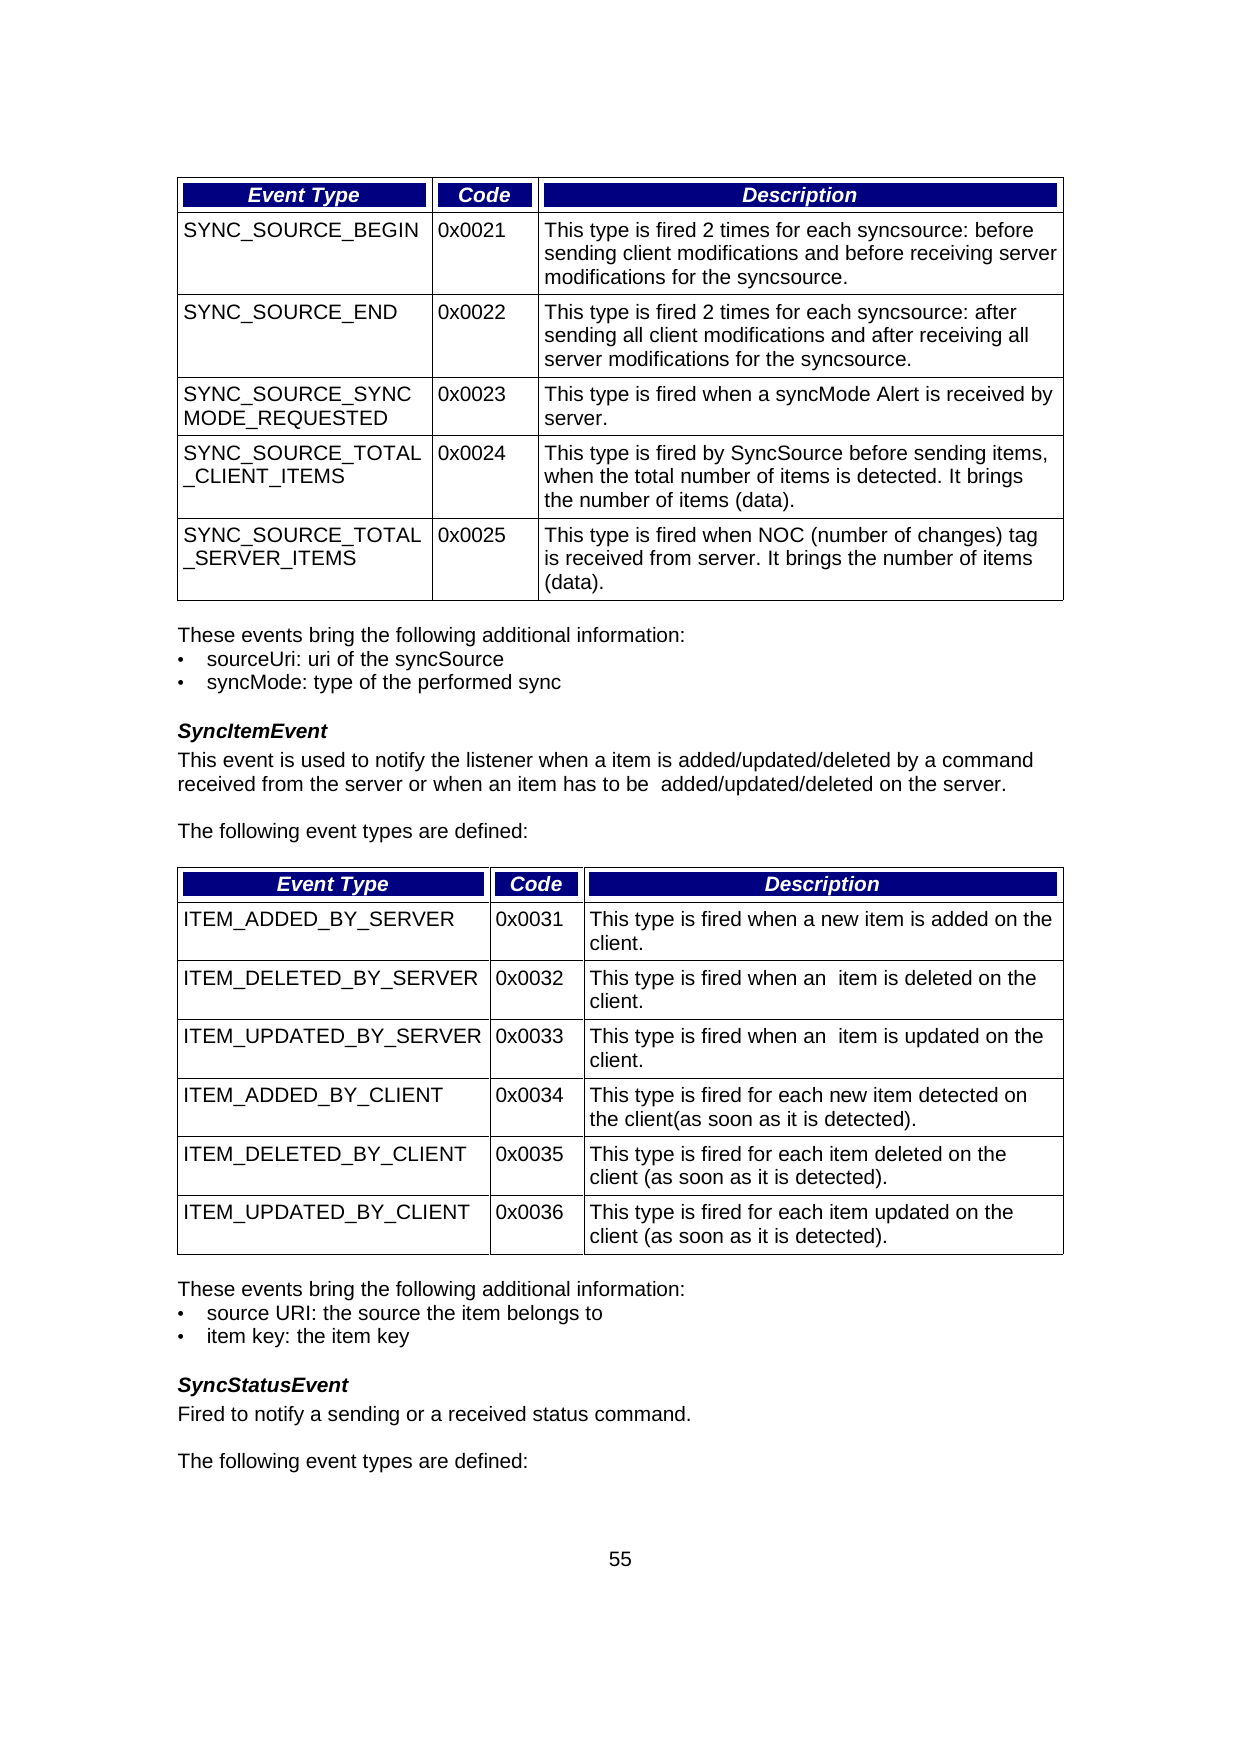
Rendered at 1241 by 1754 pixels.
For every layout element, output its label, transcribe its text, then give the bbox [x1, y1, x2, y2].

table_cell 0x0023 [433, 378, 538, 435]
table_cell 0x0032 [491, 961, 583, 1019]
table_cell This type is fired 2 times for each syncsource: before sending client modifications and before receiving server modifications for the syncsource. [539, 213, 1063, 294]
table_header Description [539, 178, 1063, 212]
table_cell 0x0036 [491, 1196, 583, 1254]
table_cell 0x0024 [433, 436, 538, 518]
table_cell SYNC_SOURCE_BEGIN [178, 213, 432, 294]
table_header Event Type [178, 178, 432, 212]
table_cell This type is fired by SyncSource before sending items, when the total number of items is detected. It brings the number of items (data). [539, 436, 1063, 518]
table_cell ITEM_DELETED_BY_SERVER [178, 961, 489, 1019]
table_cell 0x0031 [491, 903, 583, 960]
text Fired to notify a sending or a received status command. [177, 1403, 1063, 1426]
table_cell 0x0033 [491, 1020, 583, 1078]
table_cell This type is fired for each new item detected on the client(as soon as it is detected). [585, 1079, 1063, 1136]
table_cell SYNC_SOURCE_TOTAL_CLIENT_ITEMS [178, 436, 432, 518]
list item key: the item key [177, 1324, 1063, 1348]
table_header Event Type [178, 868, 489, 902]
text These events bring the following additional information: [177, 623, 1063, 647]
table_cell ITEM_UPDATED_BY_SERVER [178, 1020, 489, 1078]
table_cell This type is fired when a new item is added on the client. [585, 903, 1063, 960]
text These events bring the following additional information: [177, 1277, 1063, 1301]
subtitle SyncStatusEvent [177, 1373, 1063, 1397]
list syncMode: type of the performed sync [177, 671, 1063, 694]
table_cell 0x0022 [433, 295, 538, 377]
text This event is used to notify the listener when a item is added/updated/deleted by a command received from the server or when an item has to be added/updated/deleted on the server. [177, 749, 1063, 796]
table_cell SYNC_SOURCE_END [178, 295, 432, 377]
table_cell This type is fired when a syncMode Alert is received by server. [539, 378, 1063, 435]
table_cell This type is fired for each item deleted on the client (as soon as it is detected). [585, 1137, 1063, 1195]
table_cell 0x0025 [433, 519, 538, 600]
table_cell ITEM_ADDED_BY_SERVER [178, 903, 489, 960]
table_cell 0x0021 [433, 213, 538, 294]
table_cell SYNC_SOURCE_TOTAL_SERVER_ITEMS [178, 519, 432, 600]
table_cell ITEM_ADDED_BY_CLIENT [178, 1079, 489, 1136]
table_cell This type is fired when an item is updated on the client. [585, 1020, 1063, 1078]
table_header Code [491, 868, 583, 902]
list source URI: the source the item belongs to [177, 1301, 1063, 1324]
table_cell ITEM_DELETED_BY_CLIENT [178, 1137, 489, 1195]
table_cell This type is fired 2 times for each syncsource: after sending all client modifications and after receiving all server modifications for the syncsource. [539, 295, 1063, 377]
table_header Code [433, 178, 538, 212]
table_cell 0x0034 [491, 1079, 583, 1136]
list sourceUri: uri of the syncSource [177, 647, 1063, 671]
table_cell This type is fired for each item updated on the client (as soon as it is detected). [585, 1196, 1063, 1254]
subtitle SyncItemEvent [177, 719, 1063, 743]
text The following event types are defined: [177, 819, 1063, 843]
table_cell 0x0035 [491, 1137, 583, 1195]
table_header Description [585, 868, 1063, 902]
table_cell This type is fired when an item is deleted on the client. [585, 961, 1063, 1019]
table_cell This type is fired when NOC (number of changes) tag is received from server. It brings the number of items (data). [539, 519, 1063, 600]
text The following event types are defined: [177, 1450, 1063, 1473]
table_cell ITEM_UPDATED_BY_CLIENT [178, 1196, 489, 1254]
table_cell SYNC_SOURCE_SYNCMODE_REQUESTED [178, 378, 432, 435]
